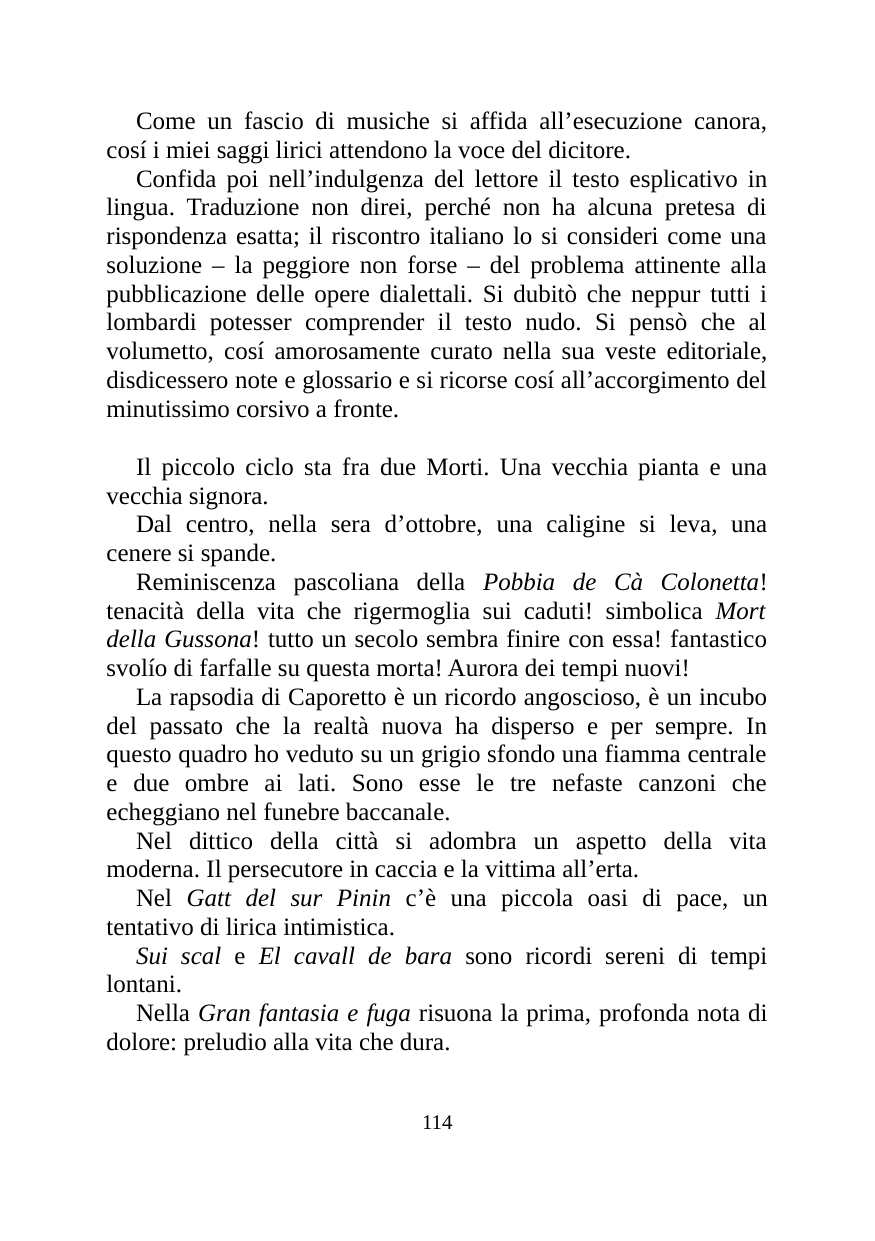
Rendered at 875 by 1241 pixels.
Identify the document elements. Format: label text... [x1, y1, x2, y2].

text Reminiscenza pascoliana della Pobbia de Cà Colonetta! tenacità della vita che rigermoglia sui caduti! simbolica Mort della Gussona! tutto un secolo sembra finire con essa! fantastico svolío di farfalle su questa morta! Aurora dei tempi nuovi! [106, 567, 768, 682]
text Come un fascio di musiche si affida all’esecuzione canora, cosí i miei saggi lirici attendono la voce del dicitore. [106, 106, 768, 164]
text Dal centro, nella sera d’ottobre, una caligine si leva, una cenere si spande. [106, 509, 768, 567]
text Il piccolo ciclo sta fra due Morti. Una vecchia pianta e una vecchia signora. [106, 452, 768, 509]
text Nel Gatt del sur Pinin c’è una piccola oasi di pace, un tentativo di lirica intimistica. [106, 883, 768, 941]
text Sui scal e El cavall de bara sono ricordi sereni di tempi lontani. [106, 941, 768, 998]
text Nel dittico della città si adombra un aspetto della vita moderna. Il persecutore in caccia e la vittima all’erta. [106, 826, 768, 883]
text La rapsodia di Caporetto è un ricordo angoscioso, è un incubo del passato che la realtà nuova ha disperso e per sempre. In questo quadro ho veduto su un grigio sfondo una fiamma centrale e due ombre ai lati. Sono esse le tre nefaste canzoni che echeggiano nel funebre baccanale. [106, 682, 768, 826]
text Confida poi nell’indulgenza del lettore il testo esplicativo in lingua. Traduzione non direi, perché non ha alcuna pretesa di rispondenza esatta; il riscontro italiano lo si consideri come una soluzione – la peggiore non forse – del problema attinente alla pubblicazione delle opere dialettali. Si dubitò che neppur tutti i lombardi potesser comprender il testo nudo. Si pensò che al volumetto, cosí amorosamente curato nella sua veste editoriale, disdicessero note e glossario e si ricorse cosí all’accorgimento del minutissimo corsivo a fronte. [106, 164, 768, 422]
text Nella Gran fantasia e fuga risuona la prima, profonda nota di dolore: preludio alla vita che dura. [106, 998, 768, 1056]
